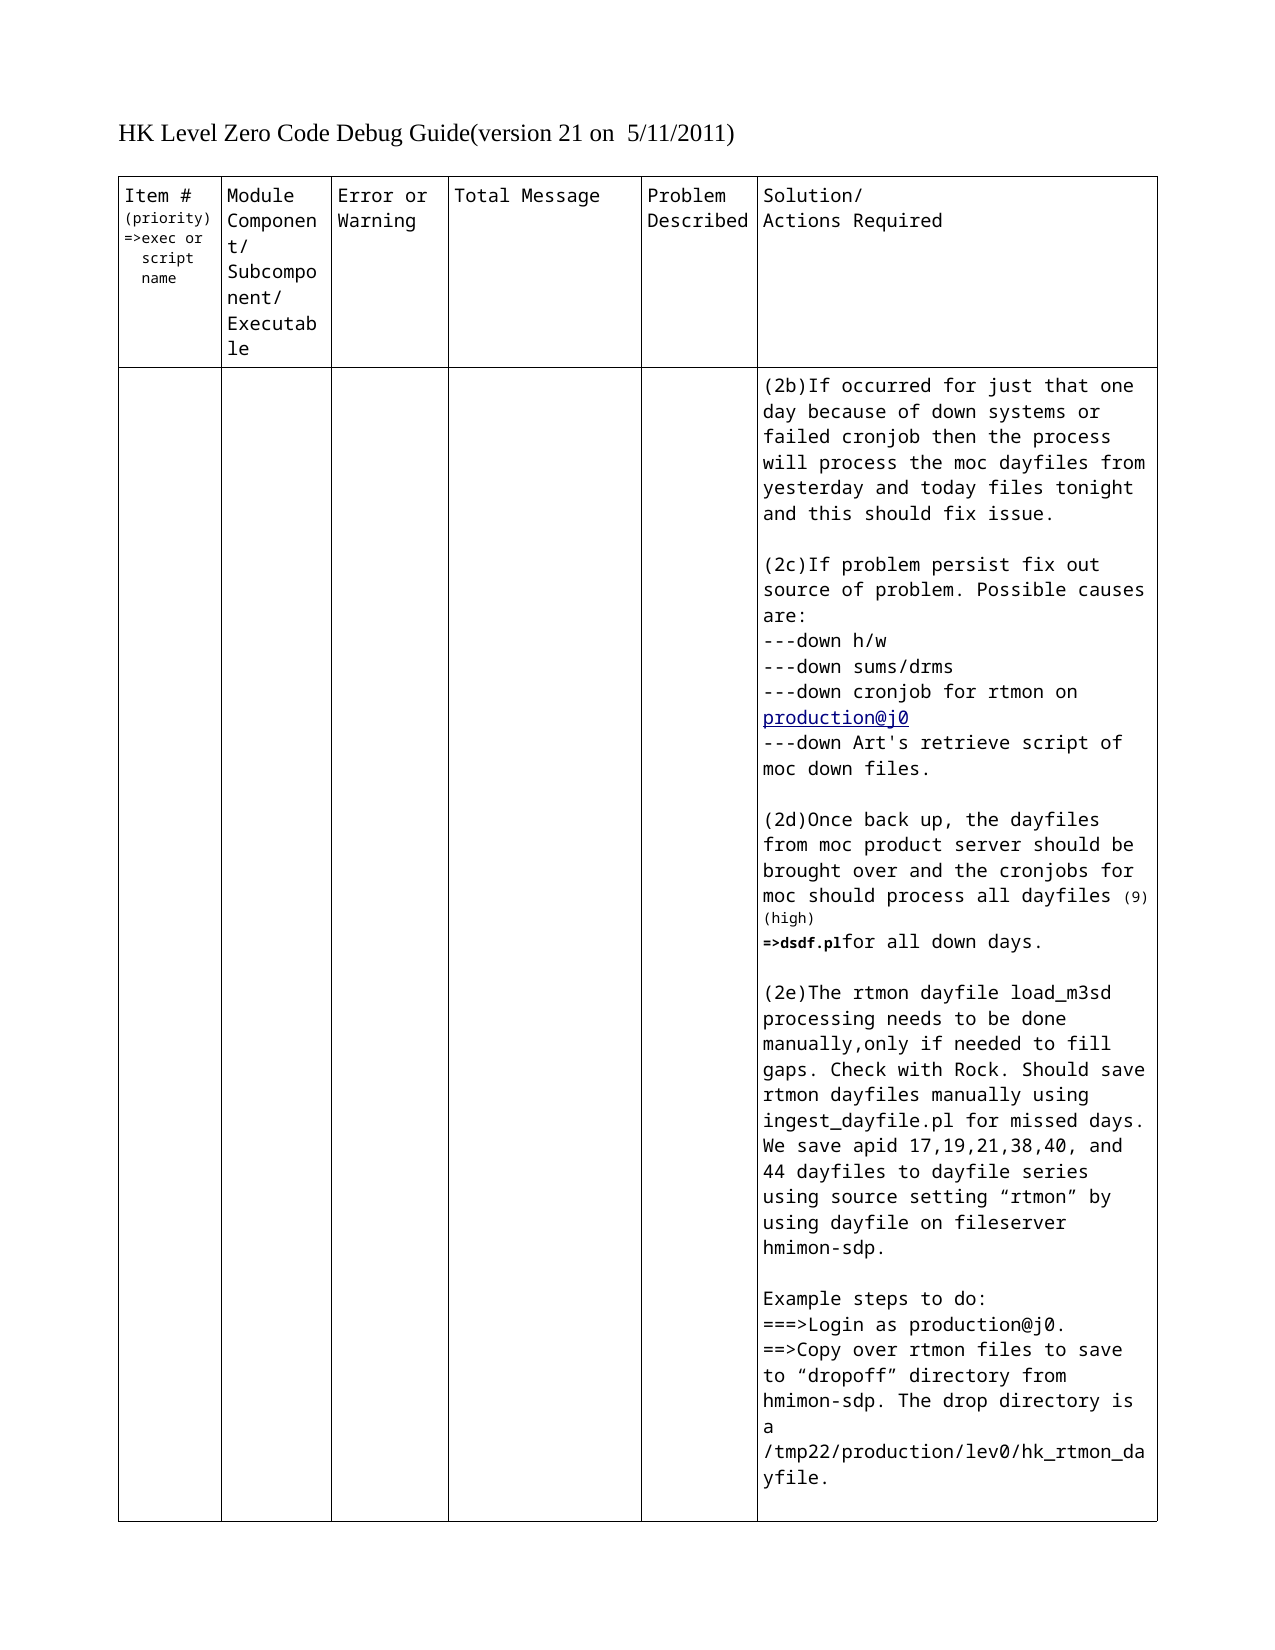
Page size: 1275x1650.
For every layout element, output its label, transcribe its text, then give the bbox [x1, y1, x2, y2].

table_cell [332, 368, 448, 1521]
table_header Problem Described [642, 177, 757, 367]
table_cell [642, 368, 757, 1521]
table_cell [119, 368, 221, 1521]
table_header Error or Warning [332, 177, 448, 367]
table_cell (2b)If occurred for just that one day because of down systems or failed cronjob then the process will process the moc dayfiles from yesterday and today files tonight and this should fix issue. (2c)If problem persist fix out source of problem. Possible causes are: ---down h/w ---down sums/drms ---down cronjob for rtmon on production@j0 ---down Art's retrieve script of moc down files. (2d)Once back up, the dayfiles from moc product server should be brought over and the cronjobs for moc should process all dayfiles (9)(high) =>dsdf.plfor all down days. (2e)The rtmon dayfile load_m3sd processing needs to be done manually,only if needed to fill gaps. Check with Rock. Should save rtmon dayfiles manually using ingest_dayfile.pl for missed days. We save apid 17,19,21,38,40, and 44 dayfiles to dayfile series using source setting “rtmon” by using dayfile on fileserver hmimon-sdp. Example steps to do: ===>Login as production@j0. ==>Copy over rtmon files to save to “dropoff” directory from hmimon-sdp. The drop directory is a /tmp22/production/lev0/hk_rtmon_dayfile. [758, 368, 1157, 1521]
table_header Item # (priority) =>exec or script name [119, 177, 221, 367]
table_header Solution/ Actions Required [758, 177, 1157, 367]
table_header Module Component/ Subcomponent/ Executable [222, 177, 331, 367]
table_cell [449, 368, 641, 1521]
table_header Total Message [449, 177, 641, 367]
table_cell [222, 368, 331, 1521]
